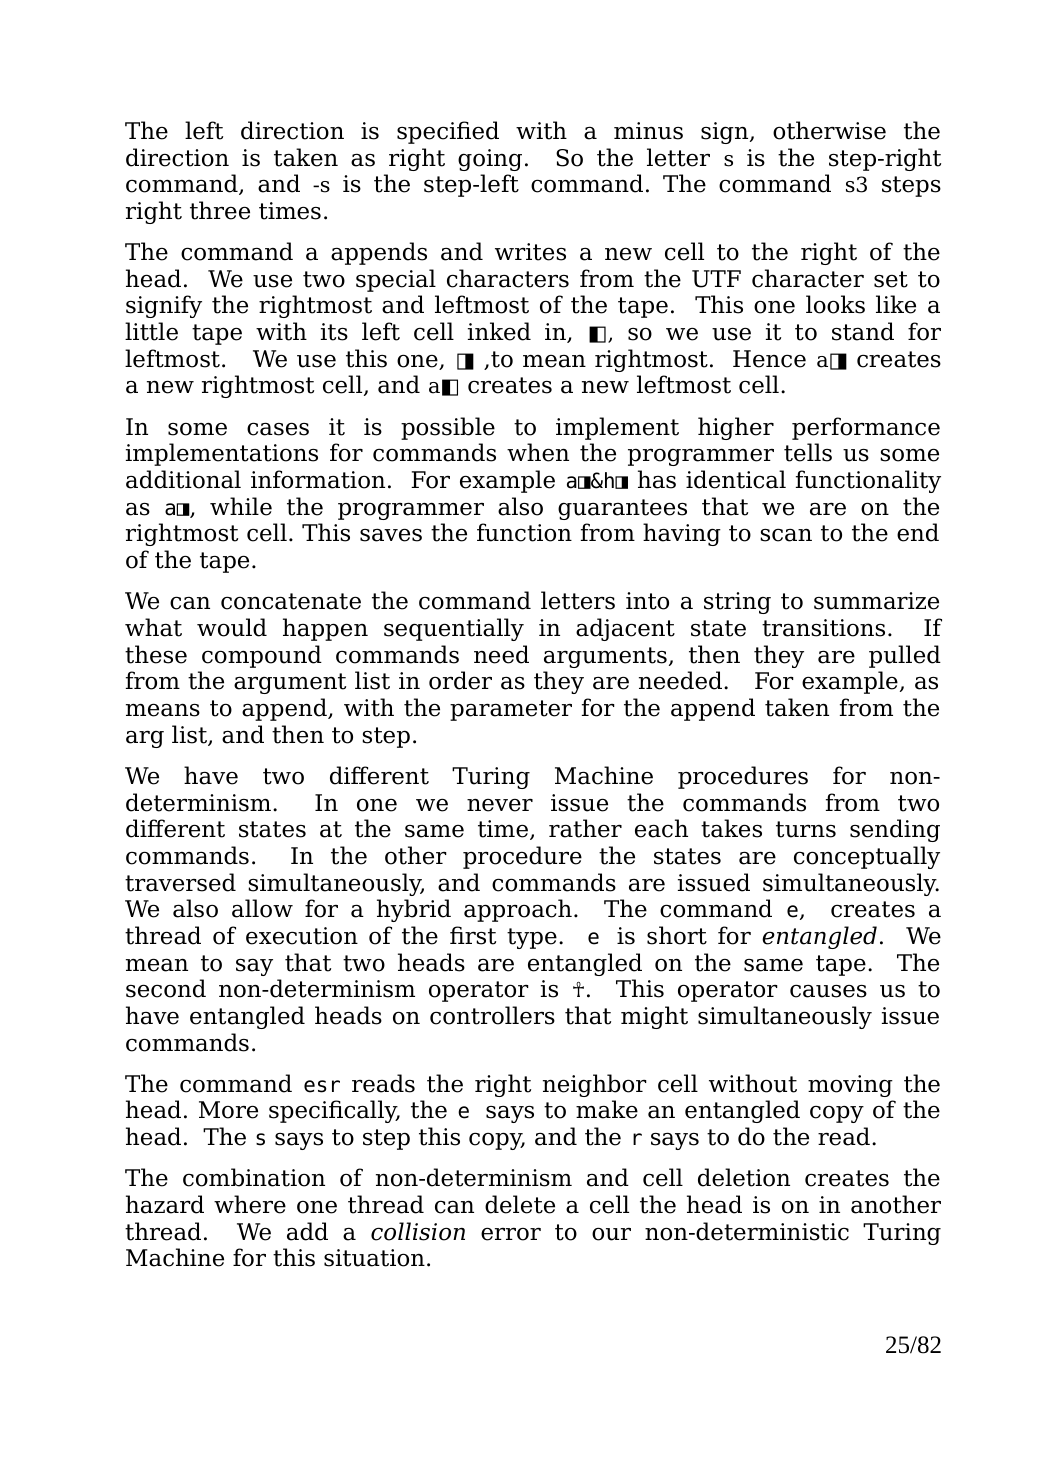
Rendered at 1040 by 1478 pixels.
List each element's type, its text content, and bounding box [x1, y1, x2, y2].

text We have two different Turing Machine procedures for non-determinism. In one we never issue the commands from two different states at the same time, rather each takes turns sending commands. In the other procedure the states are conceptually traversed simultaneously, and commands are issued simultaneously. We also allow for a hybrid approach. The command e, creates a thread of execution of the first type. e is short for entangled. We mean to say that two heads are entangled on the same tape. The second non-determinism operator is ☥. This operator causes us to have entangled heads on controllers that might simultaneously issue commands. [125, 763, 942, 1056]
text We can concatenate the command letters into a string to summarize what would happen sequentially in adjacent state transitions. If these compound commands need arguments, then they are pulled from the argument list in order as they are needed. For example, as means to append, with the parameter for the append taken from the arg list, and then to step. [125, 588, 942, 748]
text The command a appends and writes a new cell to the right of the head. We use two special characters from the UTF character set to signify the rightmost and leftmost of the tape. This one looks like a little tape with its left cell inked in, ◧, so we use it to stand for leftmost. We use this one, ◨ ,to mean rightmost. Hence a◨ creates a new rightmost cell, and a◧ creates a new leftmost cell. [125, 239, 942, 399]
text In some cases it is possible to implement higher performance implementations for commands when the programmer tells us some additional information. For example a◨&h◨ has identical functionality as a◨, while the programmer also guarantees that we are on the rightmost cell. This saves the function from having to scan to the end of the tape. [125, 414, 942, 574]
text The combination of non-determinism and cell deletion creates the hazard where one thread can delete a cell the head is on in another thread. We add a collision error to our non-deterministic Turing Machine for this situation. [125, 1166, 942, 1272]
text The command esr reads the right neighbor cell without moving the head. More specifically, the e says to make an entangled copy of the head. The s says to step this copy, and the r says to do the read. [125, 1071, 942, 1151]
text The left direction is specified with a minus sign, otherwise the direction is taken as right going. So the letter s is the step-right command, and -s is the step-left command. The command s3 steps right three times. [125, 118, 942, 225]
